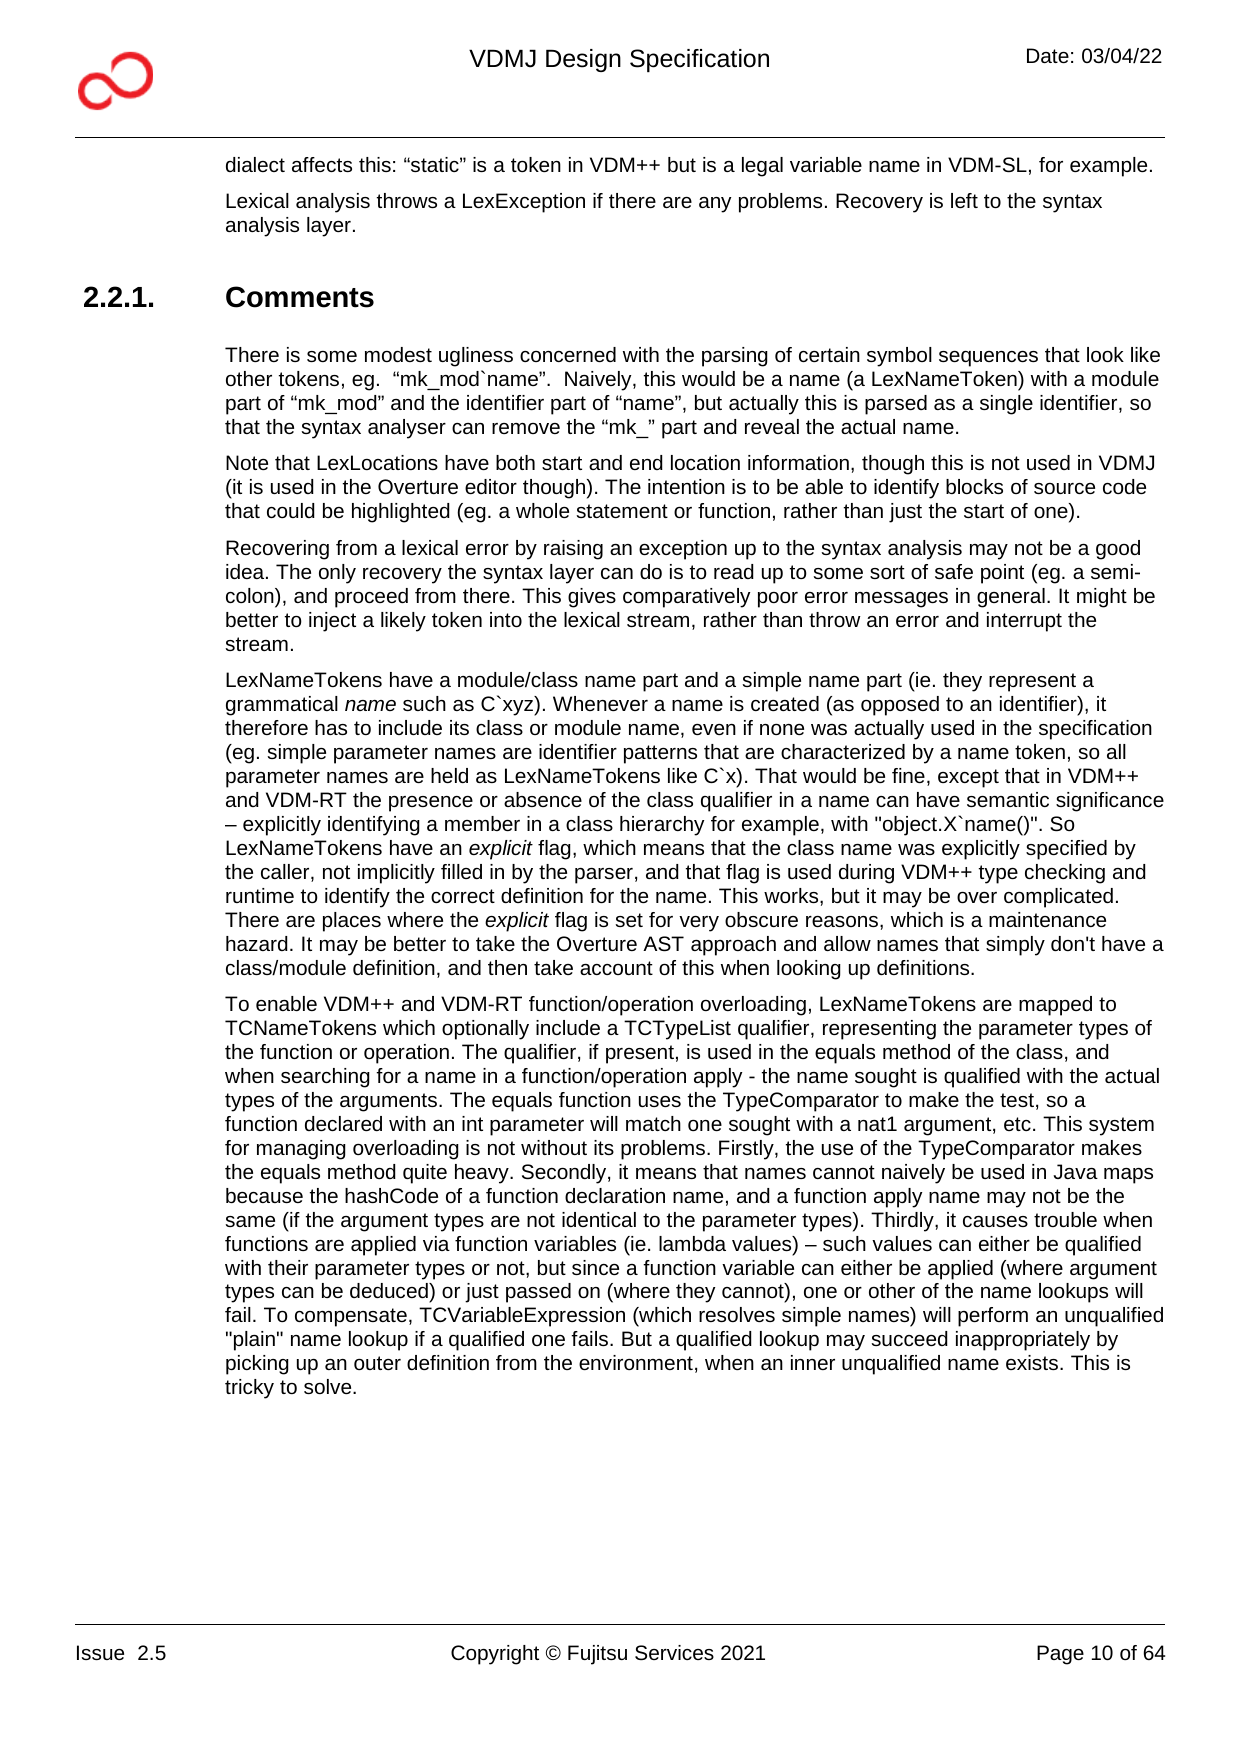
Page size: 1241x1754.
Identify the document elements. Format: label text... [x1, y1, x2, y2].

picture [78, 44, 153, 120]
text Recovering from a lexical error by raising an exception up to the syntax analysis may not be a good idea. The only recovery the syntax layer can do is to read up to some sort of safe point (eg. a semi-colon), and proceed from there. This gives comparatively poor error messages in general. It might be better to inject a likely token into the lexical stream, rather than throw an error and interrupt the stream. [225, 536, 1165, 656]
text There is some modest ugliness concerned with the parsing of certain symbol sequences that look like other tokens, eg. “mk_mod`name”. Naively, this would be a name (a LexNameToken) with a module part of “mk_mod” and the identifier part of “name”, but actually this is parsed as a single identifier, so that the syntax analyser can remove the “mk_” part and reveal the actual name. [225, 343, 1165, 439]
text dialect affects this: “static” is a token in VDM++ but is a legal variable name in VDM-SL, for example. [225, 153, 1165, 177]
text To enable VDM++ and VDM-RT function/operation overloading, LexNameTokens are mapped to TCNameTokens which optionally include a TCTypeList qualifier, representing the parameter types of the function or operation. The qualifier, if present, is used in the equals method of the class, and when searching for a name in a function/operation apply - the name sought is qualified with the actual types of the arguments. The equals function uses the TypeComparator to make the test, so a function declared with an int parameter will match one sought with a nat1 argument, etc. This system for managing overloading is not without its problems. Firstly, the use of the TypeComparator makes the equals method quite heavy. Secondly, it means that names cannot naively be used in Java maps because the hashCode of a function declaration name, and a function apply name may not be the same (if the argument types are not identical to the parameter types). Thirdly, it causes trouble when functions are applied via function variables (ie. lambda values) – such values can either be qualified with their parameter types or not, but since a function variable can either be applied (where argument types can be deduced) or just passed on (where they cannot), one or other of the name lookups will fail. To compensate, TCVariableExpression (which resolves simple names) will perform an unqualified "plain" name lookup if a qualified one fails. But a qualified lookup may succeed inappropriately by picking up an outer definition from the environment, when an inner unqualified name exists. This is tricky to solve. [225, 992, 1165, 1399]
text Lexical analysis throws a LexException if there are any problems. Recovery is left to the syntax analysis layer. [225, 189, 1165, 237]
text LexNameTokens have a module/class name part and a simple name part (ie. they represent a grammatical name such as C`xyz). Whenever a name is created (as opposed to an identifier), it therefore has to include its class or module name, even if none was actually used in the specification (eg. simple parameter names are identifier patterns that are characterized by a name token, so all parameter names are held as LexNameTokens like C`x). That would be fine, except that in VDM++ and VDM-RT the presence or absence of the class qualifier in a name can have semantic significance – explicitly identifying a member in a class hierarchy for example, with "object.X`name()". So LexNameTokens have an explicit flag, which means that the class name was explicitly specified by the caller, not implicitly filled in by the parser, and that flag is used during VDM++ type checking and runtime to identify the correct definition for the name. This works, but it may be over complicated. There are places where the explicit flag is set for very obscure reasons, which is a maintenance hazard. It may be better to take the Overture AST approach and allow names that simply don't have a class/module definition, and then take account of this when looking up definitions. [225, 668, 1165, 980]
subtitle Comments [75, 280, 1165, 313]
text Note that LexLocations have both start and end location information, though this is not used in VDMJ (it is used in the Overture editor though). The intention is to be able to identify blocks of source code that could be highlighted (eg. a whole statement or function, rather than just the start of one). [225, 452, 1165, 523]
